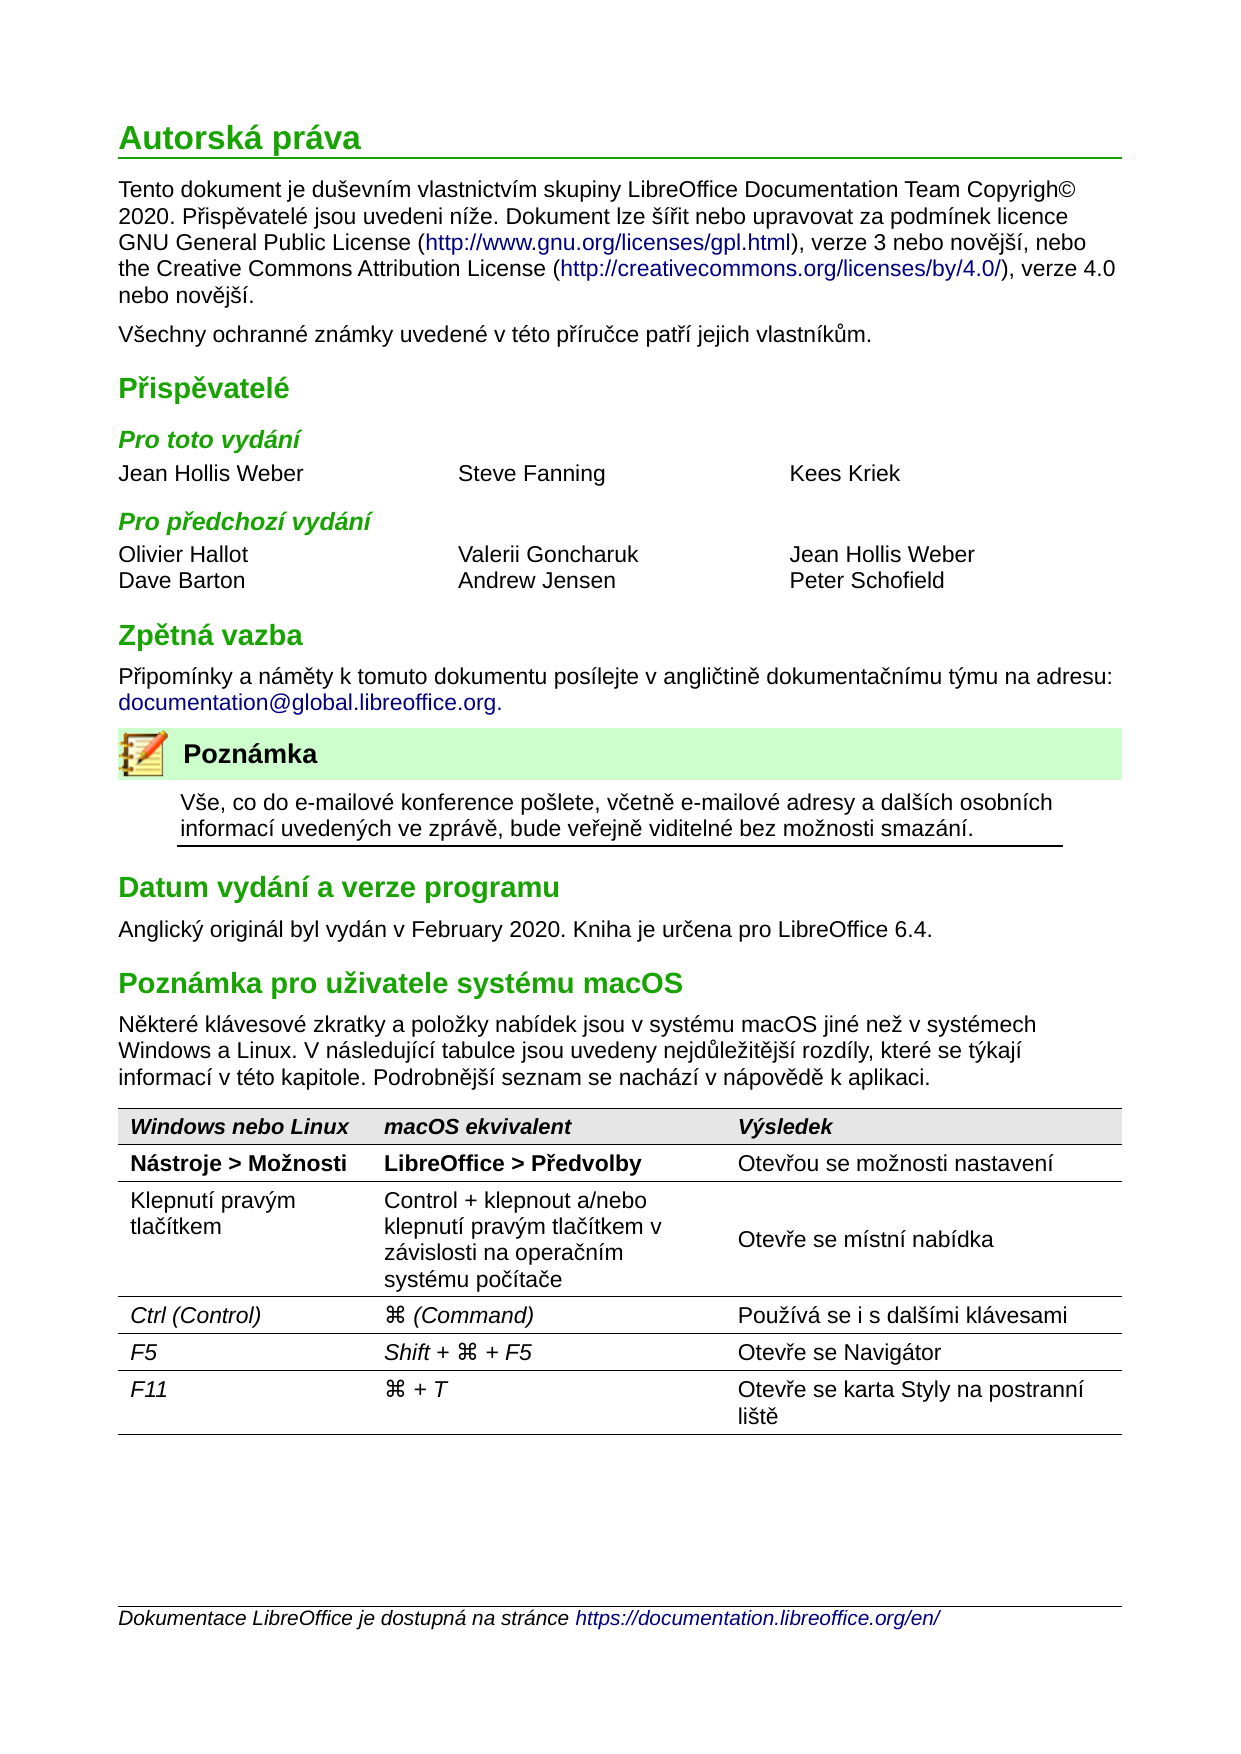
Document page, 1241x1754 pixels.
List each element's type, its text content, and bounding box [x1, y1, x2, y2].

subtitle Autorská práva [118, 118, 1122, 157]
text Tento dokument je duševním vlastnictvím skupiny LibreOffice Documentation Team Copyrigh© 2020. Přispěvatelé jsou uvedeni níže. Dokument lze šířit nebo upravovat za podmínek licence GNU General Public License (http://www.gnu.org/licenses/gpl.html), verze 3 nebo novější, nebo the Creative Commons Attribution License (http://creativecommons.org/licenses/by/4.0/), verze 4.0 nebo novější. [118, 176, 1122, 308]
subtitle Pro toto vydání [118, 425, 1122, 453]
table_header Jean Hollis Weber [118, 460, 458, 486]
table_cell Otevře se místní nabídka [726, 1182, 1122, 1296]
table_header Jean Hollis Weber [789, 541, 1122, 567]
table_cell Otevře se Navigátor [726, 1334, 1122, 1370]
table_header Valerii Goncharuk [458, 541, 789, 567]
subtitle Přispěvatelé [118, 371, 1122, 404]
table_header macOS ekvivalent [372, 1109, 726, 1144]
table_cell Andrew Jensen [458, 568, 789, 594]
table_cell LibreOffice > Předvolby [372, 1145, 726, 1181]
subtitle Zpětná vazba [118, 617, 1122, 651]
table_cell ⌘ + T [372, 1371, 726, 1433]
table_cell Dave Barton [118, 568, 458, 594]
table_header Olivier Hallot [118, 541, 458, 567]
subtitle Pro předchozí vydání [118, 506, 1122, 535]
table_header Windows nebo Linux [118, 1109, 372, 1144]
table_cell Shift + ⌘ + F5 [372, 1334, 726, 1370]
table_cell F5 [118, 1334, 372, 1370]
subtitle Datum vydání a verze programu [118, 871, 1122, 904]
table_cell Control + klepnout a/nebo klepnutí pravým tlačítkem v závislosti na operačním systému počítače [372, 1182, 726, 1296]
table_header Výsledek [726, 1109, 1122, 1144]
table_cell Otevřou se možnosti nastavení [726, 1145, 1122, 1181]
text Připomínky a náměty k tomuto dokumentu posílejte v angličtině dokumentačnímu týmu na adresu: documentation@global.libreoffice.org. [118, 663, 1122, 716]
table_cell Peter Schofield [789, 568, 1122, 594]
table_header Steve Fanning [458, 460, 789, 486]
subtitle Poznámka pro uživatele systému macOS [118, 966, 1122, 999]
table_cell F11 [118, 1371, 372, 1433]
table_cell Ctrl (Control) [118, 1297, 372, 1333]
text Všechny ochranné známky uvedené v této příručce patří jejich vlastníkům. [118, 321, 1122, 347]
table_header Kees Kriek [789, 460, 1122, 486]
subtitle Poznámka [118, 736, 1122, 776]
text Vše, co do e-mailové konference pošlete, včetně e-mailové adresy a dalších osobních informací uvedených ve zprávě, bude veřejně viditelné bez možnosti smazání. [177, 786, 1063, 845]
text Anglický originál byl vydán v únoru 2020. Kniha je určena pro LibreOffice 6.4. [118, 916, 1122, 942]
table_cell Nástroje > Možnosti [118, 1145, 372, 1181]
table_cell ⌘ (Command) [372, 1297, 726, 1333]
table_cell Klepnutí pravým tlačítkem [118, 1182, 372, 1296]
table_cell Otevře se karta Styly na postranní liště [726, 1371, 1122, 1433]
table_cell Používá se i s dalšími klávesami [726, 1297, 1122, 1333]
picture [119, 729, 170, 780]
text Některé klávesové zkratky a položky nabídek jsou v systému macOS jiné než v systémech Windows a Linux. V následující tabulce jsou uvedeny nejdůležitější rozdíly, které se týkají informací v této kapitole. Podrobnější seznam se nachází v nápovědě k aplikaci. [118, 1011, 1122, 1090]
